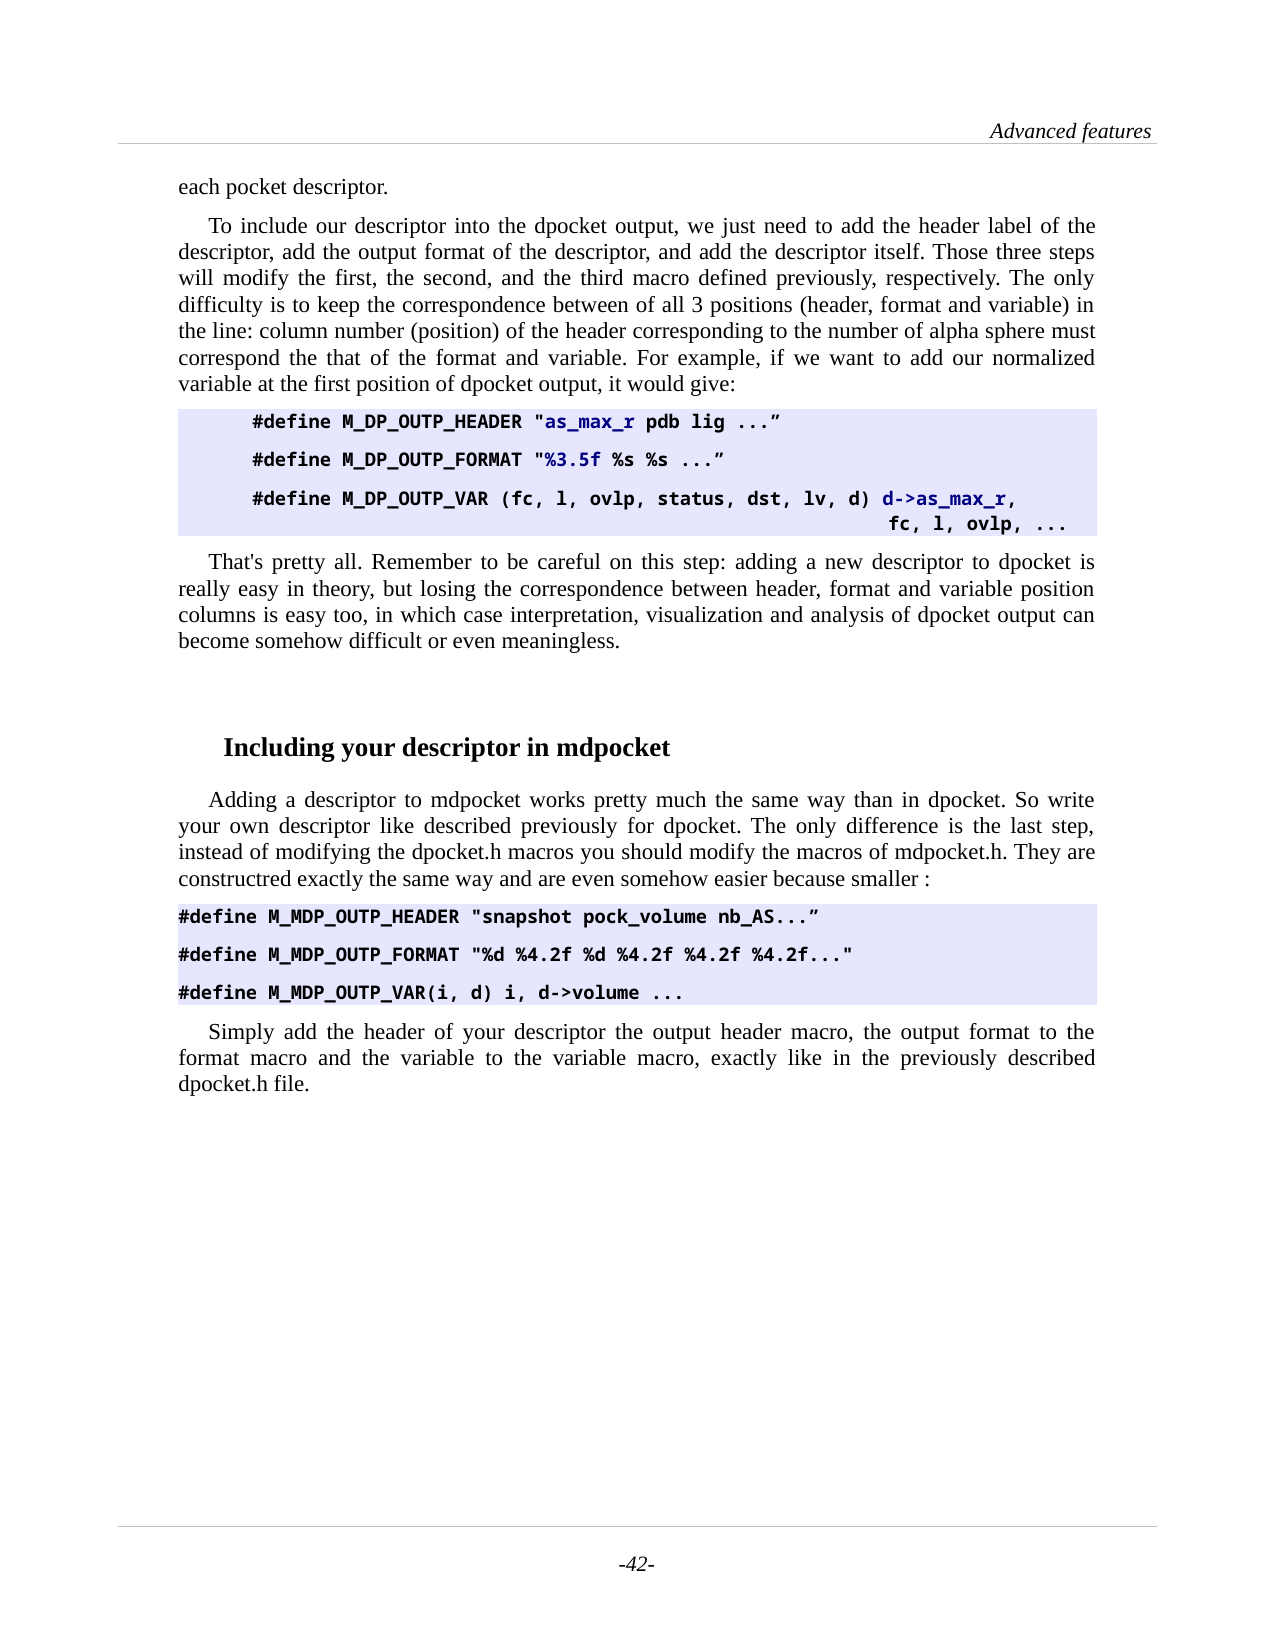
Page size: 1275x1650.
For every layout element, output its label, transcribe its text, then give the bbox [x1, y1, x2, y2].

text Adding a descriptor to mdpocket works pretty much the same way than in dpocket. So write your own descriptor like described previously for dpocket. The only difference is the last step, instead of modifying the dpocket.h macros you should modify the macros of mdpocket.h. They are constructred exactly the same way and are even somehow easier because smaller : [178, 786, 1097, 891]
subtitle Including your descriptor in mdpocket [223, 731, 1157, 762]
text #define M_DP_OUTP_VAR (fc, l, ovlp, status, dst, lv, d) d->as_max_r, fc, l, ovlp, ... [178, 485, 1097, 536]
text #define M_MDP_OUTP_HEADER "snapshot pock_volume nb_AS...” [178, 904, 1097, 929]
text #define M_DP_OUTP_HEADER "as_max_r pdb lig ...” [178, 409, 1097, 434]
text Simply add the header of your descriptor the output header macro, the output format to the format macro and the variable to the variable macro, exactly like in the previously described dpocket.h file. [178, 1018, 1097, 1097]
text To include our descriptor into the dpocket output, we just need to add the header label of the descriptor, add the output format of the descriptor, and add the descriptor itself. Those three steps will modify the first, the second, and the third macro defined previously, respectively. The only difficulty is to keep the correspondence between of all 3 positions (header, format and variable) in the line: column number (position) of the header corresponding to the number of alpha sphere must correspond the that of the format and variable. For example, if we want to add our normalized variable at the first position of dpocket output, it would give: [178, 212, 1097, 396]
text #define M_MDP_OUTP_FORMAT "%d %4.2f %d %4.2f %4.2f %4.2f..." [178, 942, 1097, 967]
text #define M_MDP_OUTP_VAR(i, d) i, d->volume ... [178, 980, 1097, 1005]
text That's pretty all. Remember to be careful on this step: adding a new descriptor to dpocket is really easy in theory, but losing the correspondence between header, format and variable position columns is easy too, in which case interpretation, visualization and analysis of dpocket output can become somehow difficult or even meaningless. [178, 548, 1097, 654]
text each pocket descriptor. [178, 173, 1097, 199]
text #define M_DP_OUTP_FORMAT "%3.5f %s %s ...” [178, 447, 1097, 472]
